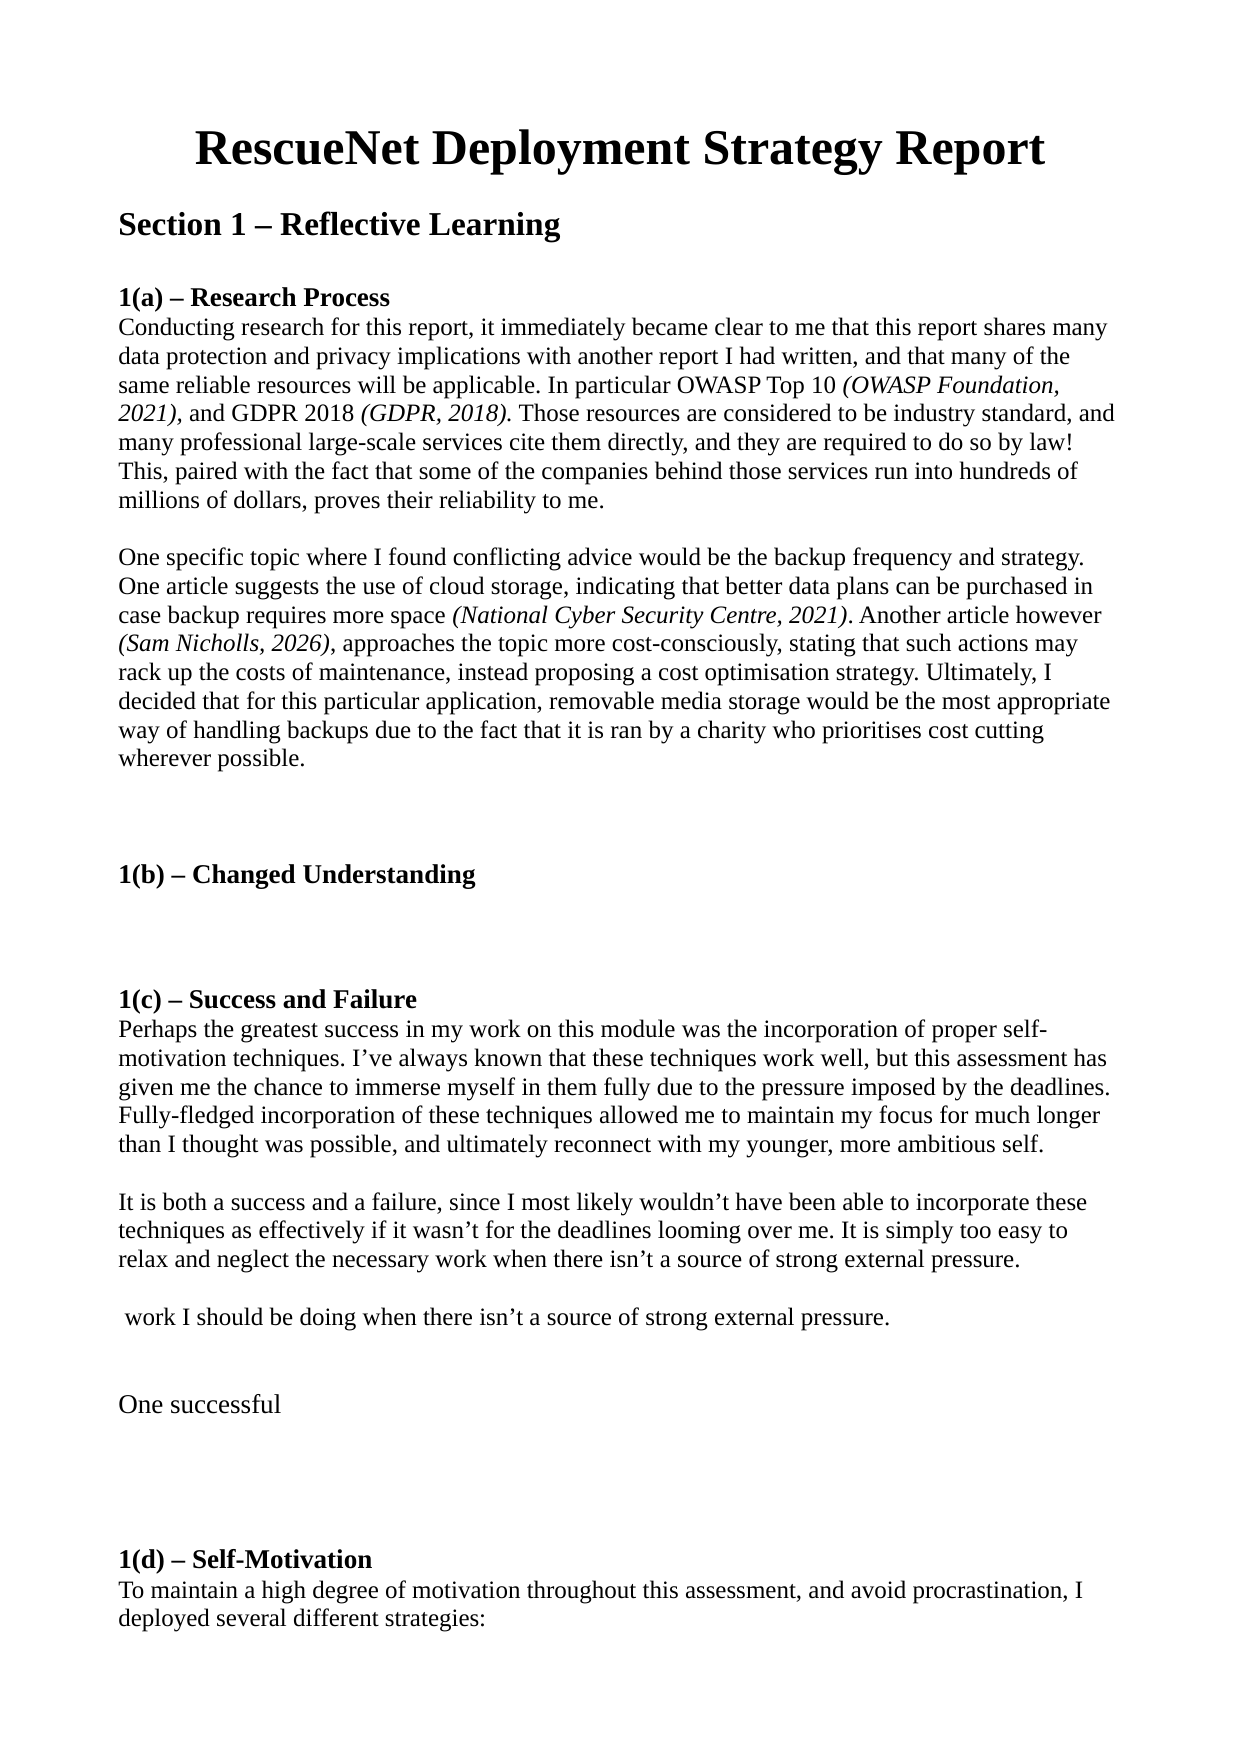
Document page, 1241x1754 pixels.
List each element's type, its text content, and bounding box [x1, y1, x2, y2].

text 1(d) – Self-Motivation [118, 1544, 1122, 1575]
text To maintain a high degree of motivation throughout this assessment, and avoid procrastination, I deployed several different strategies: [118, 1575, 1122, 1632]
text Section 1 – Reflective Learning [118, 204, 1122, 243]
text 1(a) – Research Process [118, 281, 1122, 312]
text Conducting research for this report, it immediately became clear to me that this report shares many data protection and privacy implications with another report I had written, and that many of the same reliable resources will be applicable. In particular OWASP Top 10 (OWASP Foundation, 2021), and GDPR 2018 (GDPR, 2018). Those resources are considered to be industry standard, and many professional large-scale services cite them directly, and they are required to do so by law! [118, 312, 1122, 456]
text One specific topic where I found conflicting advice would be the backup frequency and strategy. One article suggests the use of cloud storage, indicating that better data plans can be purchased in case backup requires more space (National Cyber Security Centre, 2021). Another article however (Sam Nicholls, 2026), approaches the topic more cost-consciously, stating that such actions may rack up the costs of maintenance, instead proposing a cost optimisation strategy. Ultimately, I decided that for this particular application, removable media storage would be the most appropriate way of handling backups due to the fact that it is ran by a charity who prioritises cost cutting wherever possible. [118, 542, 1122, 772]
text work I should be doing when there isn’t a source of strong external pressure. [118, 1302, 1122, 1330]
text It is both a success and a failure, since I most likely wouldn’t have been able to incorporate these techniques as effectively if it wasn’t for the deadlines looming over me. It is simply too easy to relax and neglect the necessary work when there isn’t a source of strong external pressure. [118, 1187, 1122, 1273]
text 1(b) – Changed Understanding [118, 858, 1122, 889]
text Perhaps the greatest success in my work on this module was the incorporation of proper self-motivation techniques. I’ve always known that these techniques work well, but this assessment has given me the chance to immerse myself in them fully due to the pressure imposed by the deadlines. Fully-fledged incorporation of these techniques allowed me to maintain my focus for much longer than I thought was possible, and ultimately reconnect with my younger, more ambitious self. [118, 1014, 1122, 1158]
text 1(c) – Success and Failure [118, 983, 1122, 1014]
text RescueNet Deployment Strategy Report [118, 118, 1122, 176]
text One successful [118, 1388, 1122, 1419]
text This, paired with the fact that some of the companies behind those services run into hundreds of millions of dollars, proves their reliability to me. [118, 456, 1122, 513]
